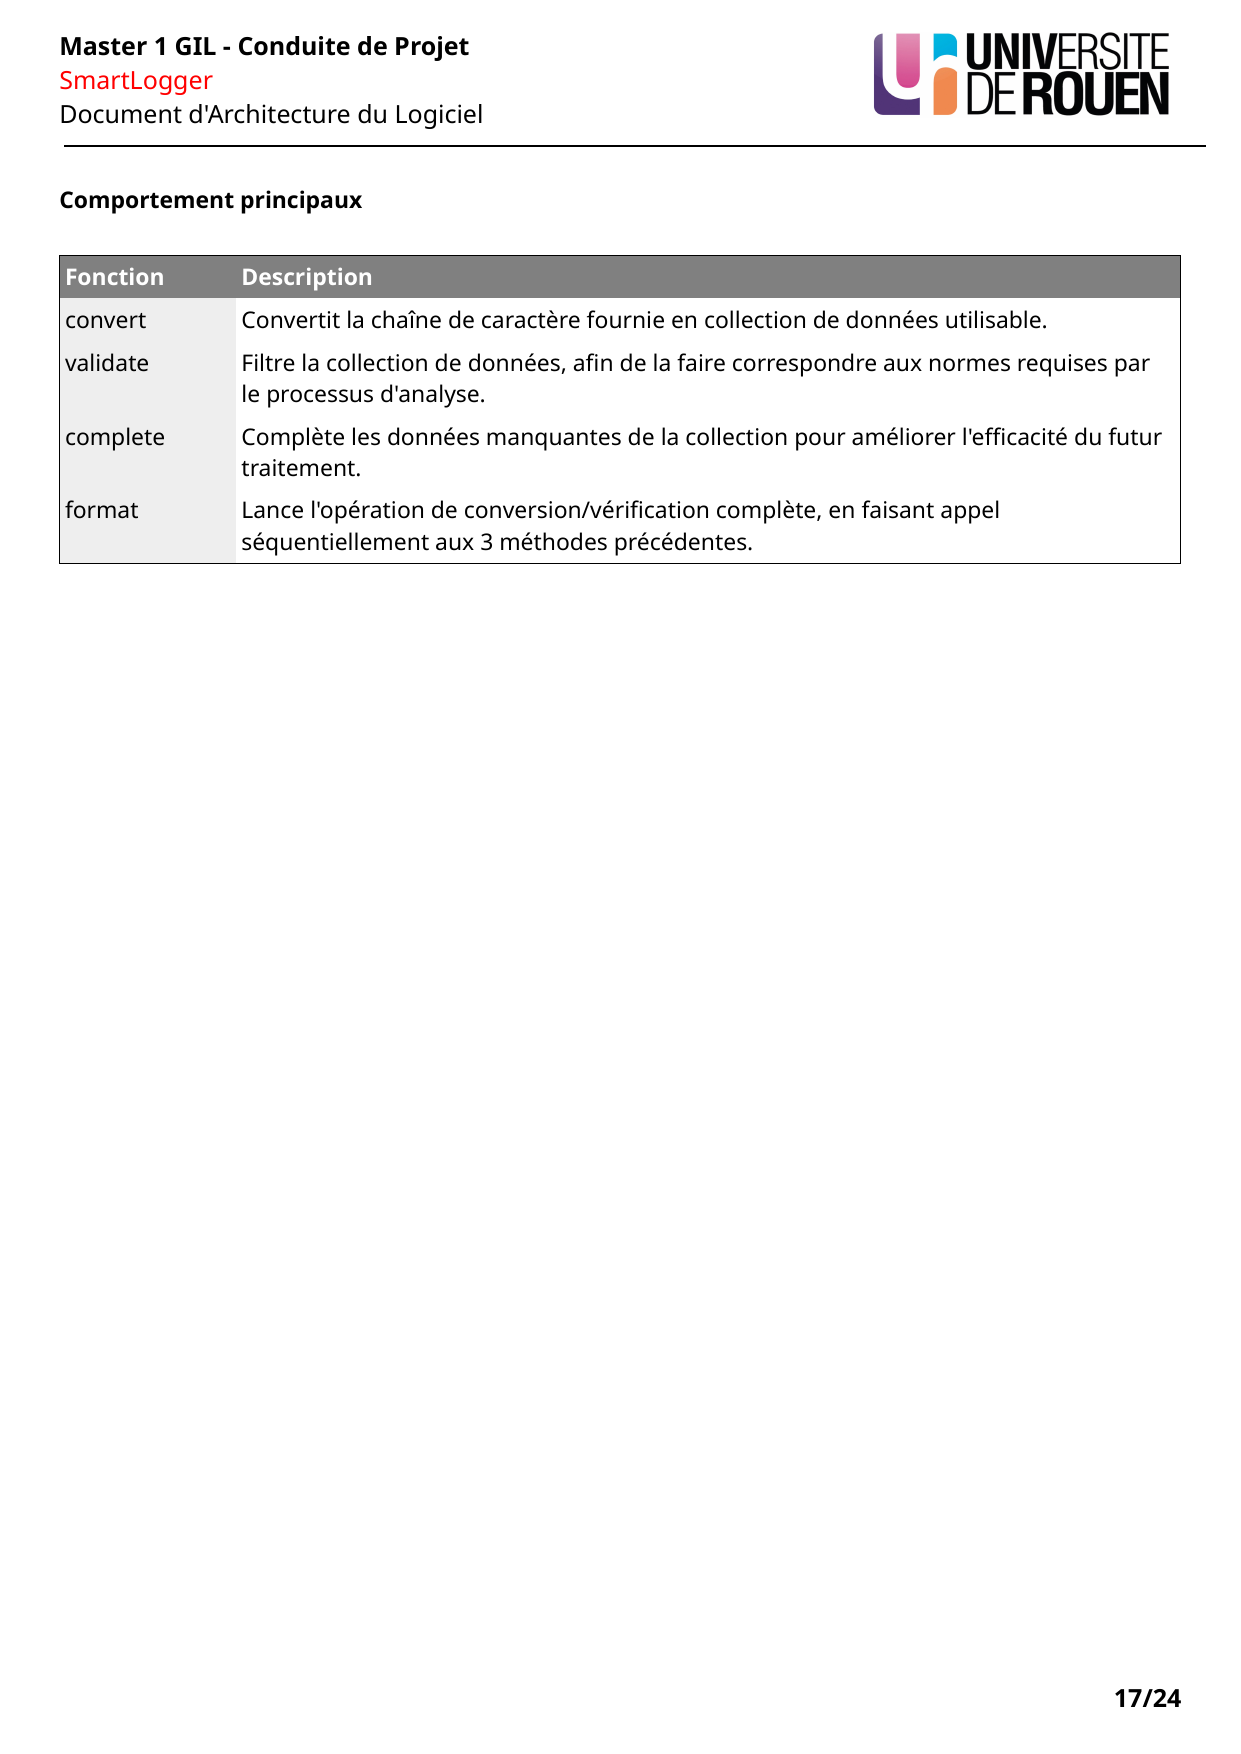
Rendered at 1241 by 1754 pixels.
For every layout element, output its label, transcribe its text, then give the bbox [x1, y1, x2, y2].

table_header Description [236, 256, 1180, 298]
picture [872, 32, 1170, 118]
table_cell convert [60, 298, 236, 341]
table_cell Convertit la chaîne de caractère fournie en collection de données utilisable. [236, 298, 1180, 341]
table_cell Complète les données manquantes de la collection pour améliorer l'efficacité du futur traitement. [236, 415, 1180, 489]
table_cell validate [60, 341, 236, 415]
subtitle Comportement principaux [59, 184, 1181, 216]
table_cell Lance l'opération de conversion/vérification complète, en faisant appel séquentiellement aux 3 méthodes précédentes. [236, 489, 1180, 563]
table_cell complete [60, 415, 236, 489]
table_header Fonction [60, 256, 236, 298]
table_cell format [60, 489, 236, 563]
table_cell Filtre la collection de données, afin de la faire correspondre aux normes requises par le processus d'analyse. [236, 341, 1180, 415]
